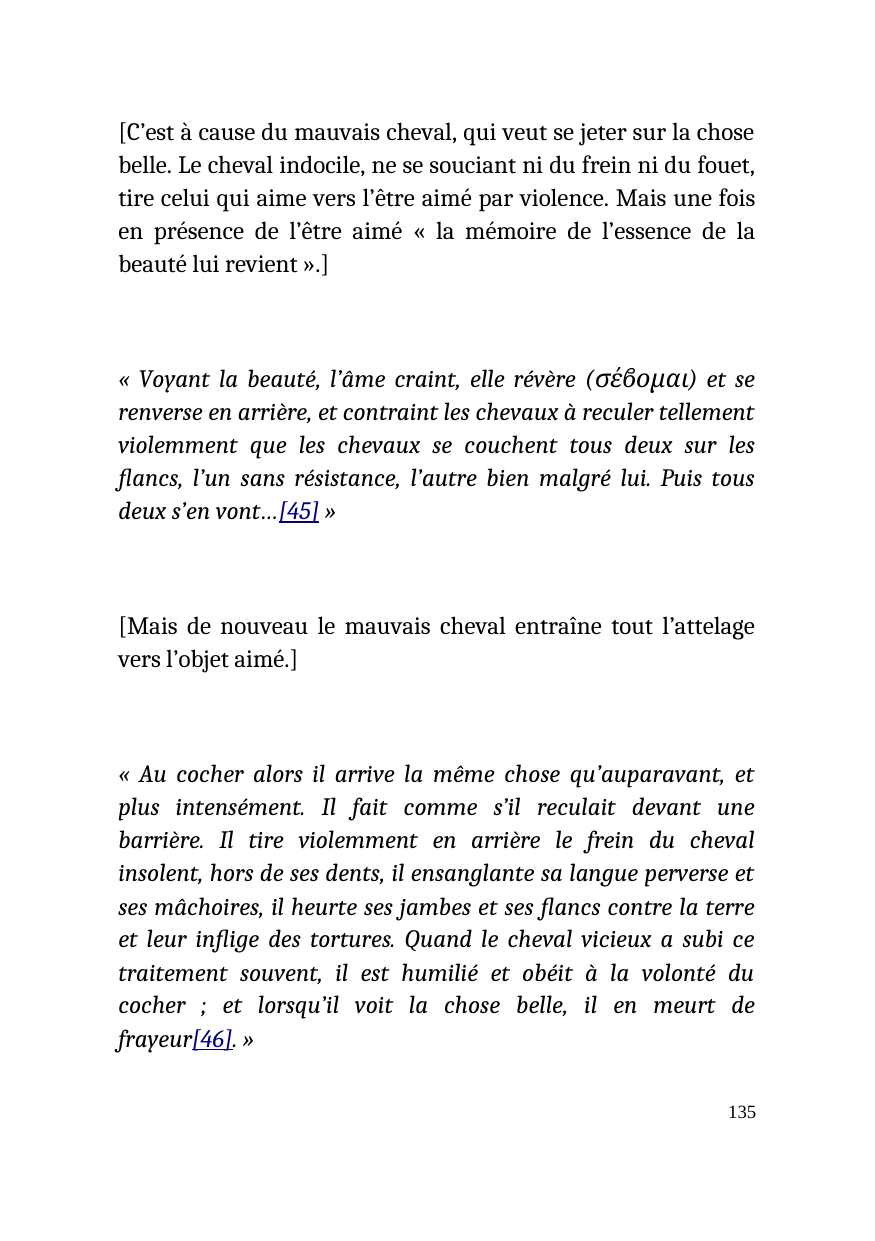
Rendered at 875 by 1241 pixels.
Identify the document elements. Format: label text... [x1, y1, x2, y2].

text « Au cocher alors il arrive la même chose qu’auparavant, et plus intensément. Il fait comme s’il reculait devant une barrière. Il tire violemment en arrière le frein du cheval insolent, hors de ses dents, il ensanglante sa langue perverse et ses mâchoires, il heurte ses jambes et ses flancs contre la terre et leur inflige des tortures. Quand le cheval vicieux a subi ce traitement souvent, il est humilié et obéit à la volonté du cocher ; et lorsqu’il voit la chose belle, il en meurt de frayeur[46]. » [118, 760, 756, 1053]
text [Mais de nouveau le mauvais cheval entraîne tout l’attelage vers l’objet aimé.] [118, 612, 756, 674]
text [C’est à cause du mauvais cheval, qui veut se jeter sur la chose belle. Le cheval indocile, ne se souciant ni du frein ni du fouet, tire celui qui aime vers l’être aimé par violence. Mais une fois en présence de l’être aimé « la mémoire de l’essence de la beauté lui revient ».] [118, 118, 756, 279]
text « Voyant la beauté, l’âme craint, elle révère (σέϐομαι) et se renverse en arrière, et contraint les chevaux à reculer tellement violemment que les chevaux se couchent tous deux sur les flancs, l’un sans résistance, l’autre bien malgré lui. Puis tous deux s’en vont…[45] » [118, 365, 756, 526]
